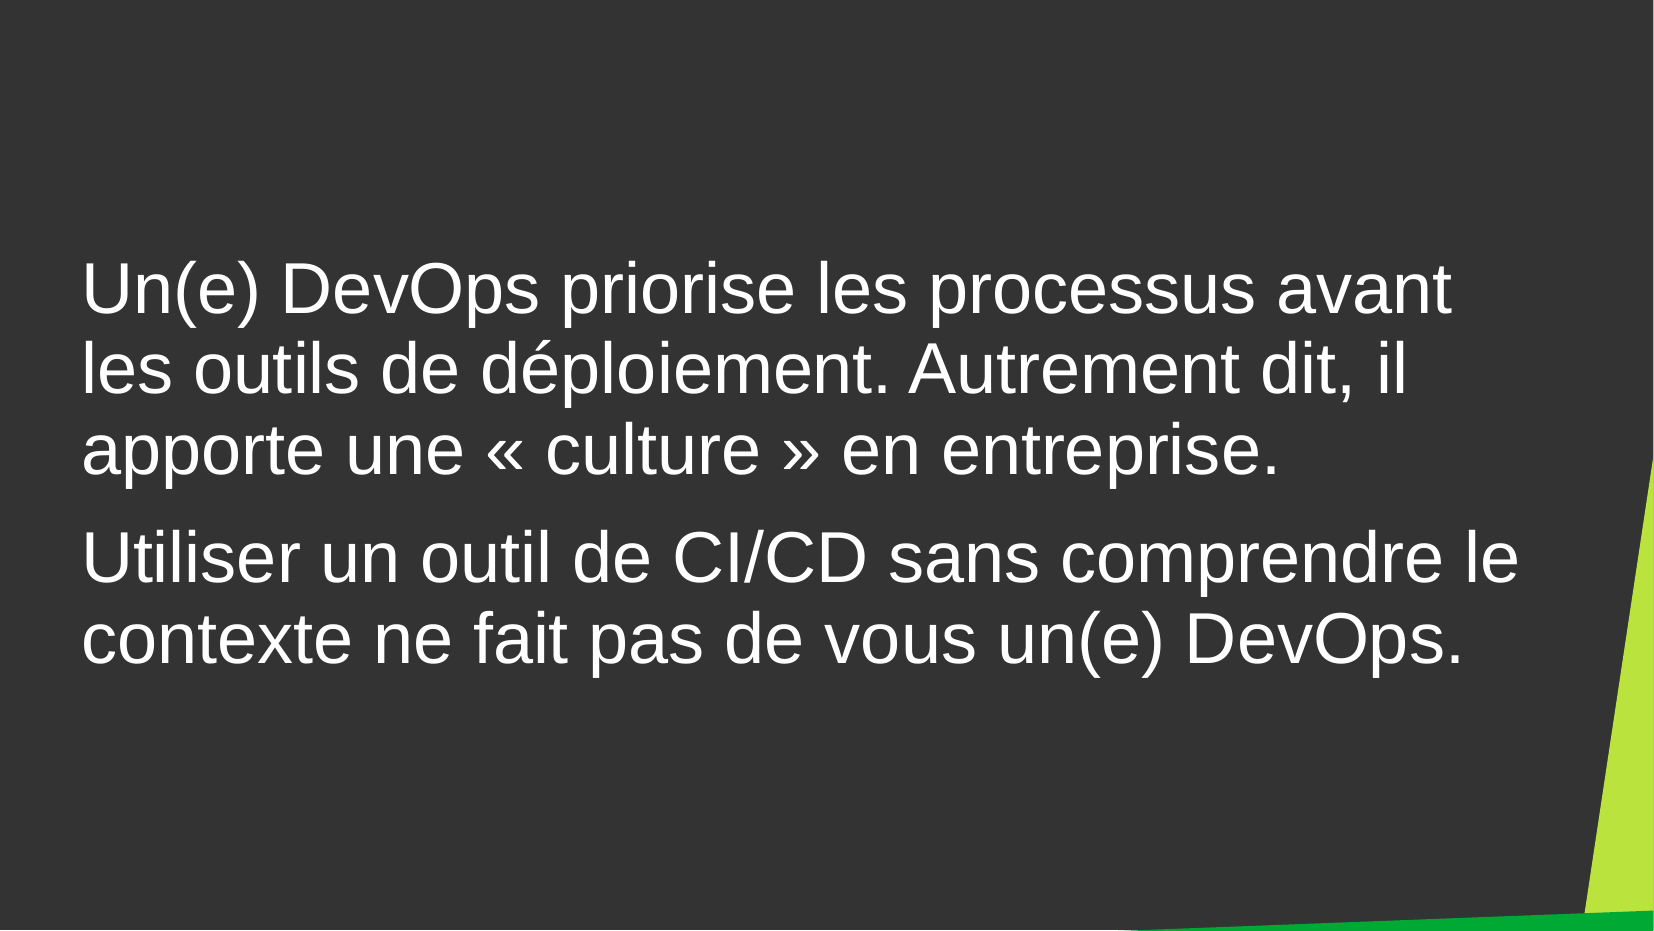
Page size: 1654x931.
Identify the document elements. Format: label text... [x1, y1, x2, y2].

text_box [1118, 451, 1654, 931]
list Un(e) DevOps priorise les processus avant les outils de déploiement. Autrement dit, il apporte une « culture » en entreprise. Utiliser un outil de CI/CD sans comprendre le contexte ne fait pas de vous un(e) DevOps. [80, 248, 1560, 686]
